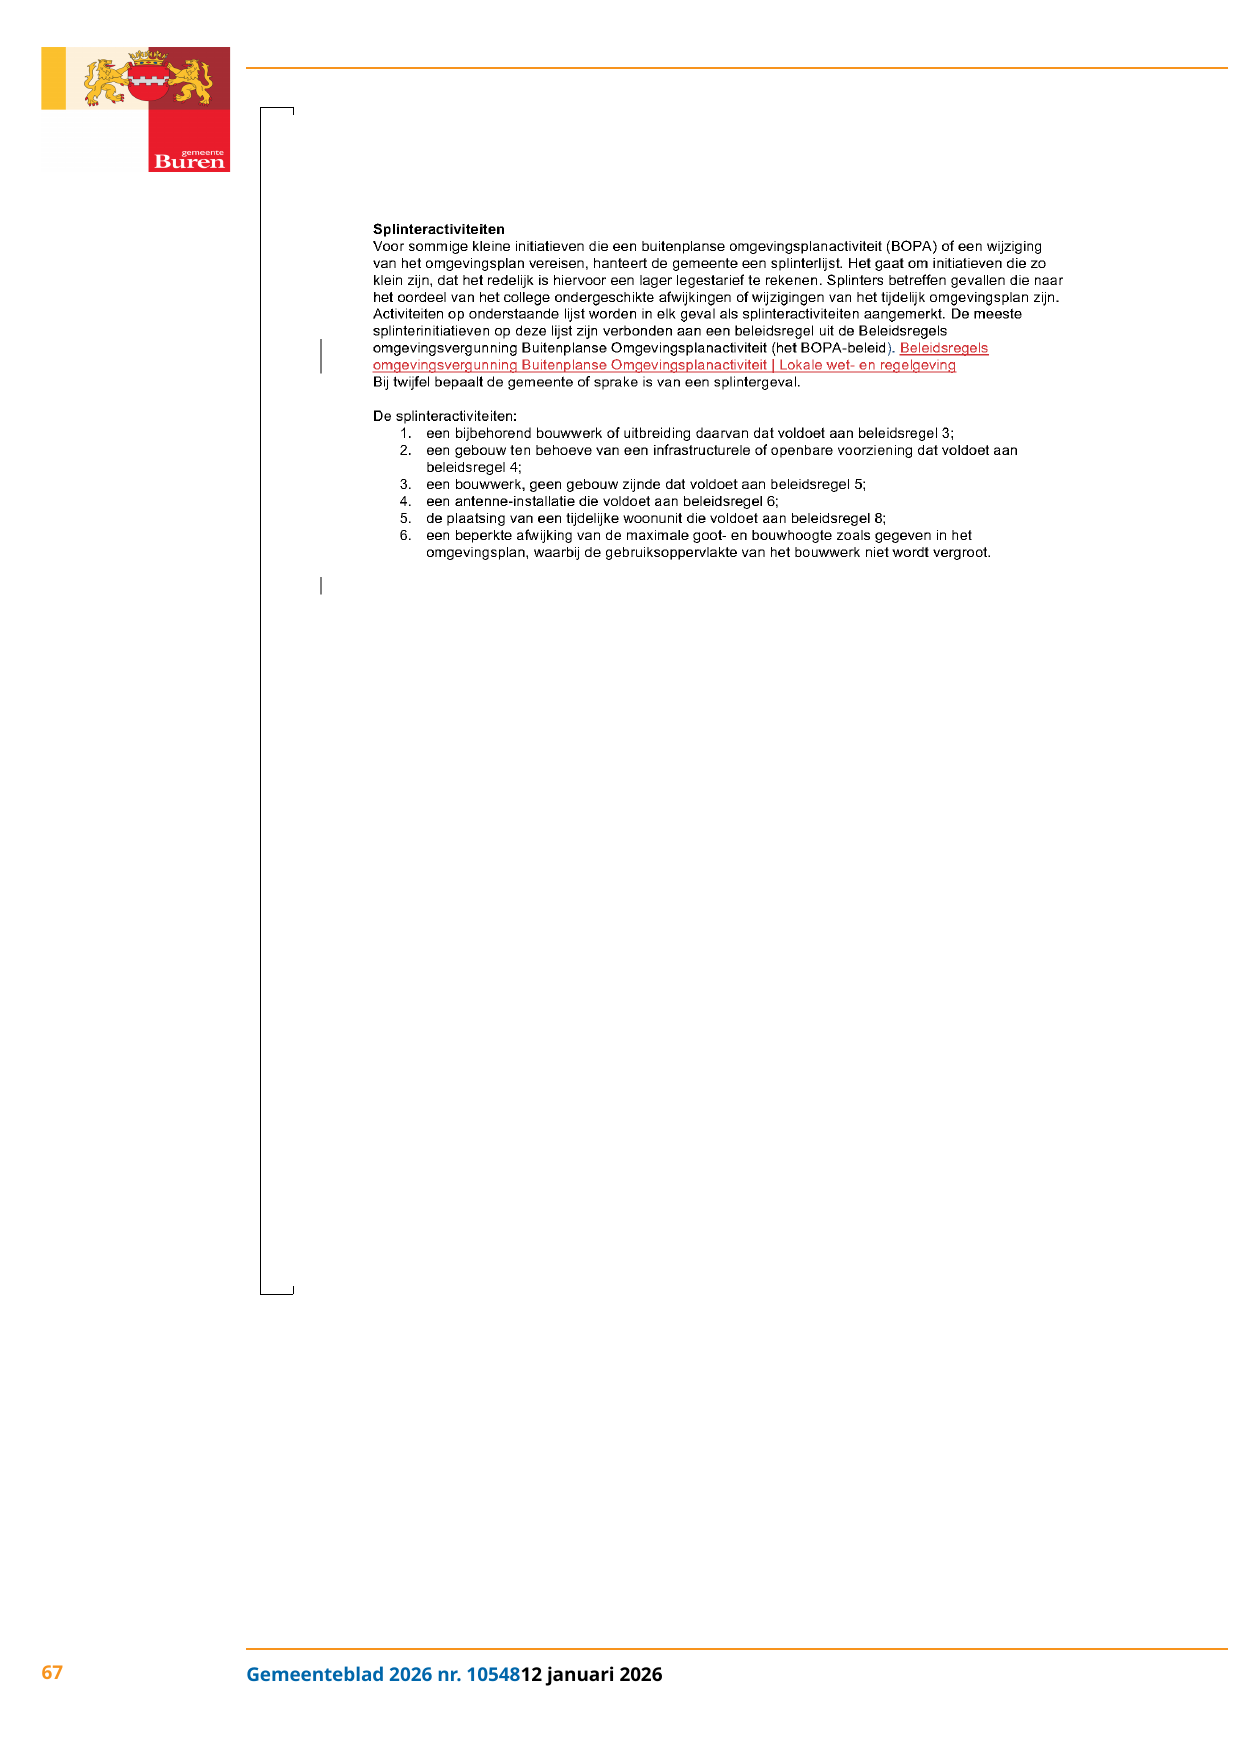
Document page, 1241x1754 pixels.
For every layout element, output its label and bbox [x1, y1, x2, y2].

picture [268, 115, 1173, 1286]
picture [41, 47, 231, 172]
